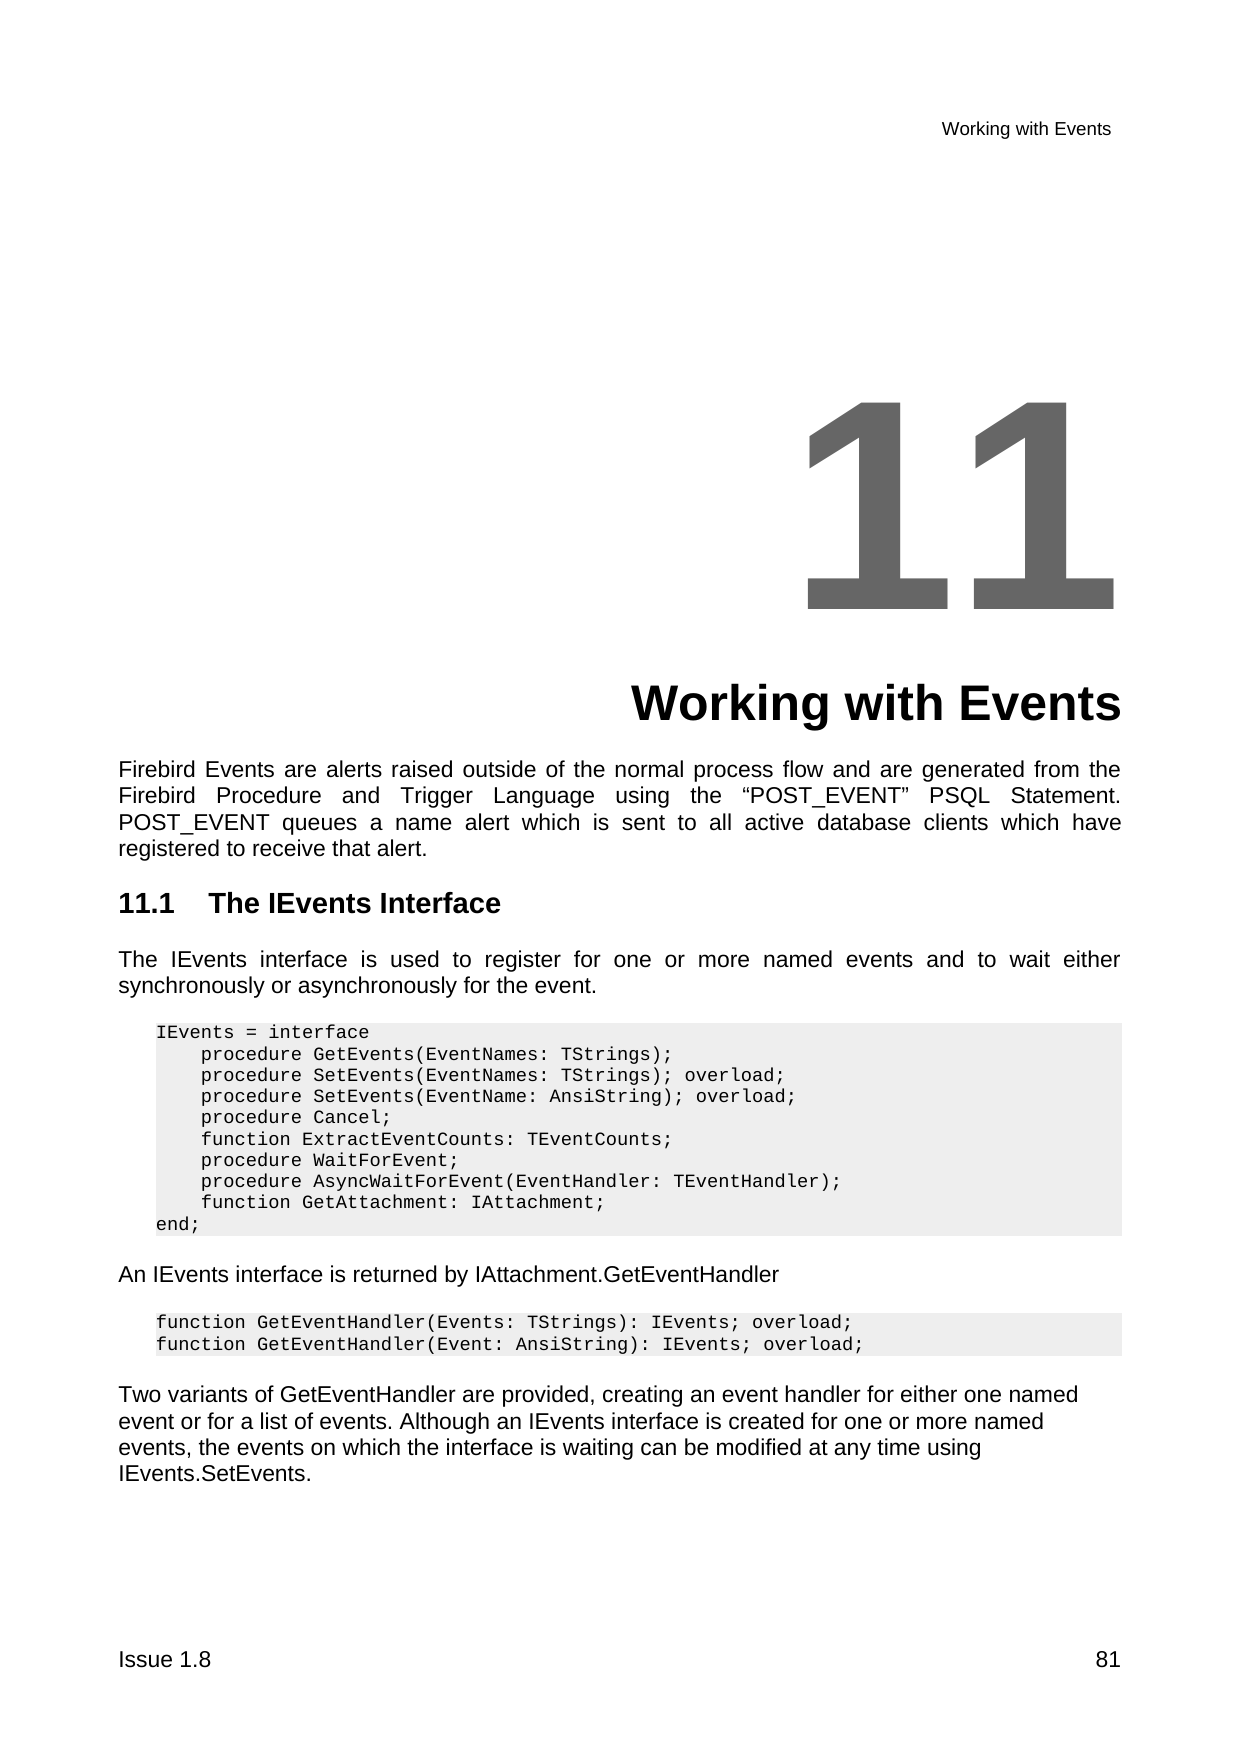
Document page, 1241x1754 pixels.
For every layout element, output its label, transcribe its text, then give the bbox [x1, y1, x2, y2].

text function GetEventHandler(Event: AnsiString): IEvents; overload; [156, 1334, 1122, 1356]
text Two variants of GetEventHandler are provided, creating an event handler for either one named event or for a list of events. Although an IEvents interface is created for one or more named events, the events on which the interface is waiting can be modified at any time using IEvents.SetEvents. [118, 1381, 1122, 1487]
text procedure GetEvents(EventNames: TStrings); [156, 1044, 1122, 1066]
text procedure Cancel; [156, 1108, 1122, 1129]
text procedure AsyncWaitForEvent(EventHandler: TEventHandler); [156, 1172, 1122, 1193]
text procedure SetEvents(EventName: AnsiString); overload; [156, 1087, 1122, 1108]
text end; [156, 1214, 1122, 1236]
text Firebird Events are alerts raised outside of the normal process flow and are generated from the Firebird Procedure and Trigger Language using the “POST_EVENT” PSQL Statement. POST_EVENT queues a name alert which is sent to all active database clients which have registered to receive that alert. [118, 756, 1122, 862]
text function GetEventHandler(Events: TStrings): IEvents; overload; [156, 1313, 1122, 1334]
text procedure SetEvents(EventNames: TStrings); overload; [156, 1066, 1122, 1087]
text An IEvents interface is returned by IAttachment.GetEventHandler [118, 1261, 1122, 1288]
text function ExtractEventCounts: TEventCounts; [156, 1129, 1122, 1151]
text function GetAttachment: IAttachment; [156, 1193, 1122, 1214]
text procedure WaitForEvent; [156, 1151, 1122, 1172]
text IEvents = interface [156, 1023, 1122, 1044]
subtitle Working with Events [81, 328, 1122, 731]
subtitle The IEvents Interface [118, 887, 1122, 920]
text The IEvents interface is used to register for one or more named events and to wait either synchronously or asynchronously for the event. [118, 946, 1122, 998]
